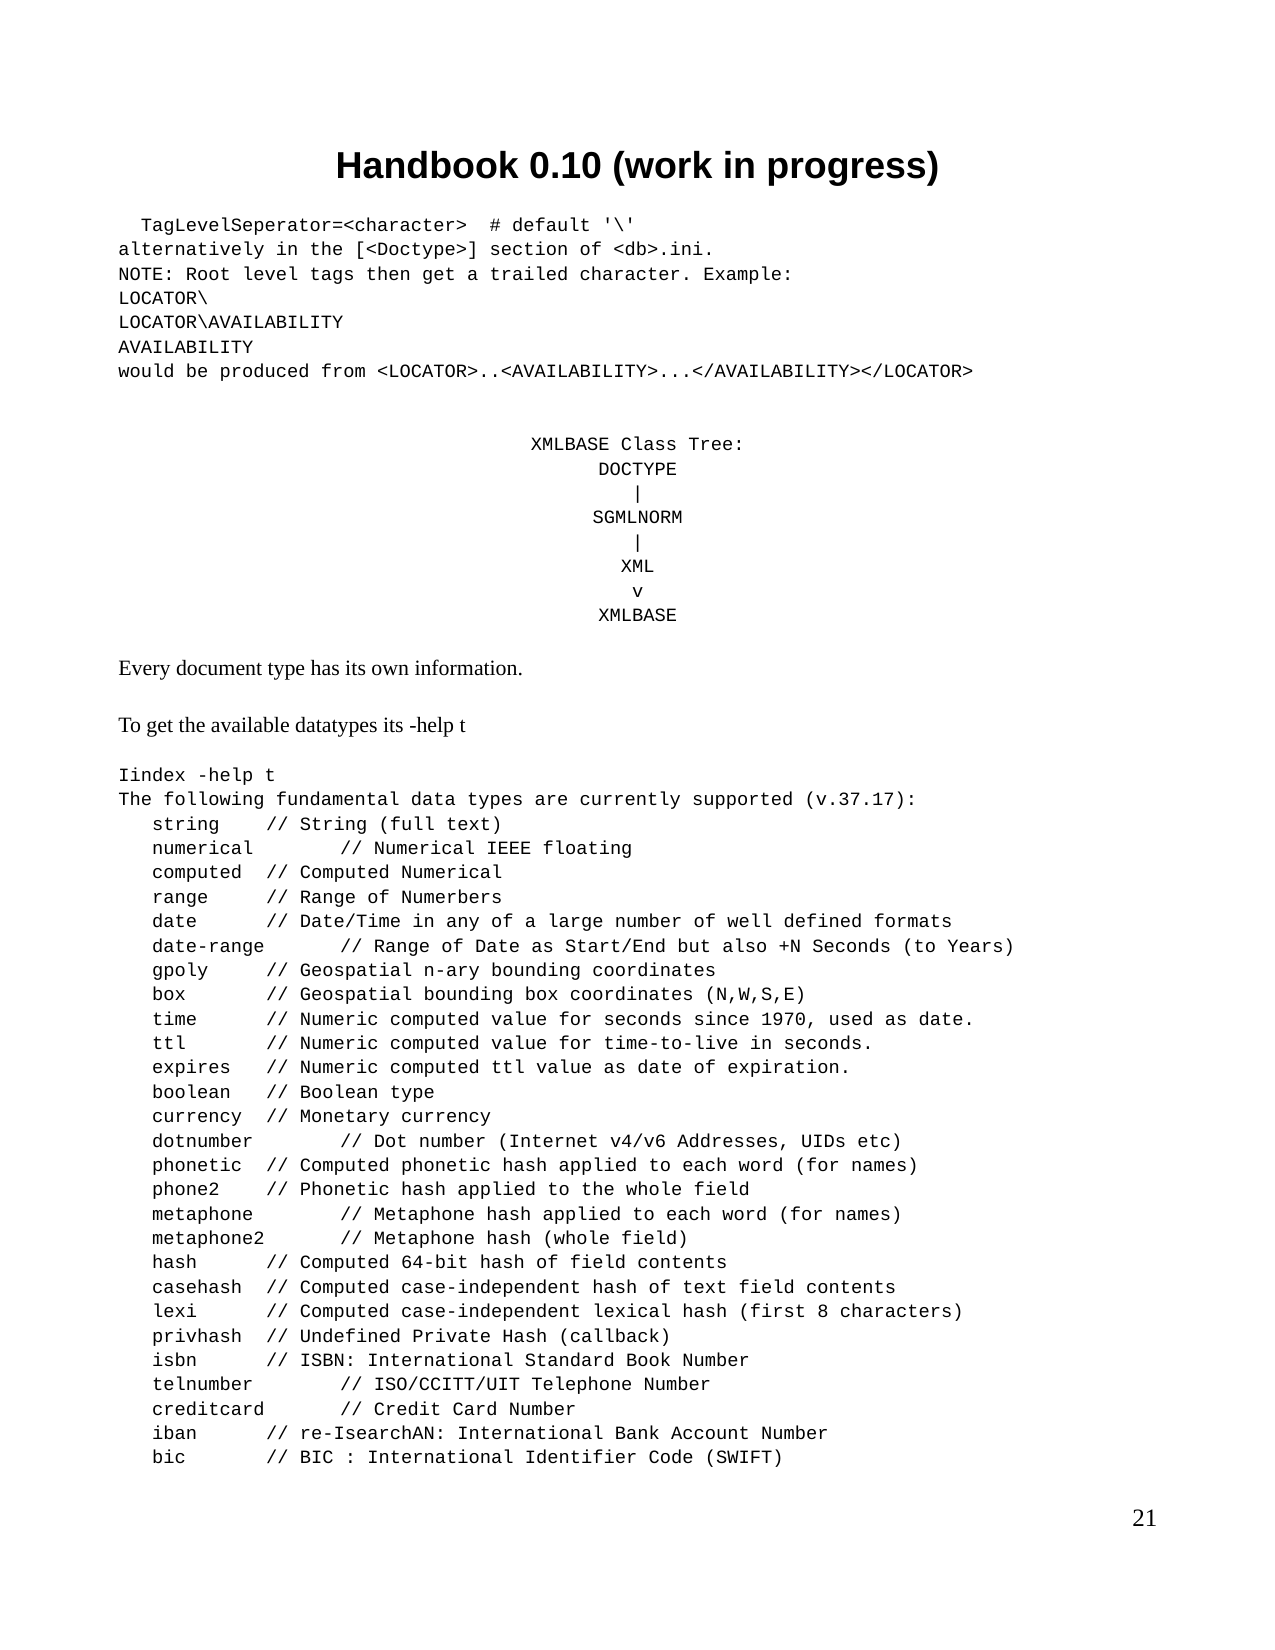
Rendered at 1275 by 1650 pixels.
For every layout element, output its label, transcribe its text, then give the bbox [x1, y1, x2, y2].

text bic // BIC : International Identifier Code (SWIFT) [118, 1448, 1157, 1469]
text metaphone // Metaphone hash applied to each word (for names) [118, 1204, 1157, 1226]
text phonetic // Computed phonetic hash applied to each word (for names) [118, 1156, 1157, 1177]
text string // String (full text) [118, 814, 1157, 836]
text metaphone2 // Metaphone hash (whole field) [118, 1229, 1157, 1250]
text The following fundamental data types are currently supported (v.37.17): [118, 790, 1157, 811]
text hash // Computed 64-bit hash of field contents [118, 1253, 1157, 1274]
text isbn // ISBN: International Standard Book Number [118, 1351, 1157, 1372]
text | [118, 484, 1157, 505]
text would be produced from <LOCATOR>..<AVAILABILITY>...</AVAILABILITY></LOCATOR> [118, 362, 1157, 383]
text XMLBASE [118, 606, 1157, 627]
text SGMLNORM [118, 508, 1157, 529]
text iban // re-IsearchAN: International Bank Account Number [118, 1424, 1157, 1445]
text ttl // Numeric computed value for time-to-live in seconds. [118, 1034, 1157, 1055]
text TagLevelSeperator=<character> # default '\' [118, 216, 1157, 237]
text XML [118, 557, 1157, 578]
text v [118, 581, 1157, 603]
text time // Numeric computed value for seconds since 1970, used as date. [118, 1009, 1157, 1031]
text currency // Monetary currency [118, 1107, 1157, 1128]
text telnumber // ISO/CCITT/UIT Telephone Number [118, 1375, 1157, 1396]
text lexi // Computed case-independent lexical hash (first 8 characters) [118, 1302, 1157, 1323]
text boolean // Boolean type [118, 1083, 1157, 1104]
text LOCATOR\AVAILABILITY [118, 313, 1157, 334]
text gpoly // Geospatial n-ary bounding coordinates [118, 961, 1157, 982]
text DOCTYPE [118, 459, 1157, 481]
text Iindex -help t [118, 766, 1157, 787]
text To get the available datatypes its -help t [118, 712, 1157, 738]
text date // Date/Time in any of a large number of well defined formats [118, 912, 1157, 933]
text numerical // Numerical IEEE floating [118, 839, 1157, 860]
text range // Range of Numerbers [118, 888, 1157, 909]
text expires // Numeric computed ttl value as date of expiration. [118, 1058, 1157, 1079]
text privhash // Undefined Private Hash (callback) [118, 1326, 1157, 1348]
text Every document type has its own information. [118, 654, 1157, 680]
text creditcard // Credit Card Number [118, 1399, 1157, 1421]
text box // Geospatial bounding box coordinates (N,W,S,E) [118, 985, 1157, 1006]
text XMLBASE Class Tree: [118, 435, 1157, 456]
text computed // Computed Numerical [118, 863, 1157, 884]
text phone2 // Phonetic hash applied to the whole field [118, 1180, 1157, 1201]
text dotnumber // Dot number (Internet v4/v6 Addresses, UIDs etc) [118, 1131, 1157, 1153]
text date-range // Range of Date as Start/End but also +N Seconds (to Years) [118, 936, 1157, 958]
text casehash // Computed case-independent hash of text field contents [118, 1278, 1157, 1299]
text LOCATOR\ [118, 289, 1157, 310]
text alternatively in the [<Doctype>] section of <db>.ini. [118, 240, 1157, 261]
text AVAILABILITY [118, 338, 1157, 359]
text | [118, 533, 1157, 554]
text NOTE: Root level tags then get a trailed character. Example: [118, 264, 1157, 286]
